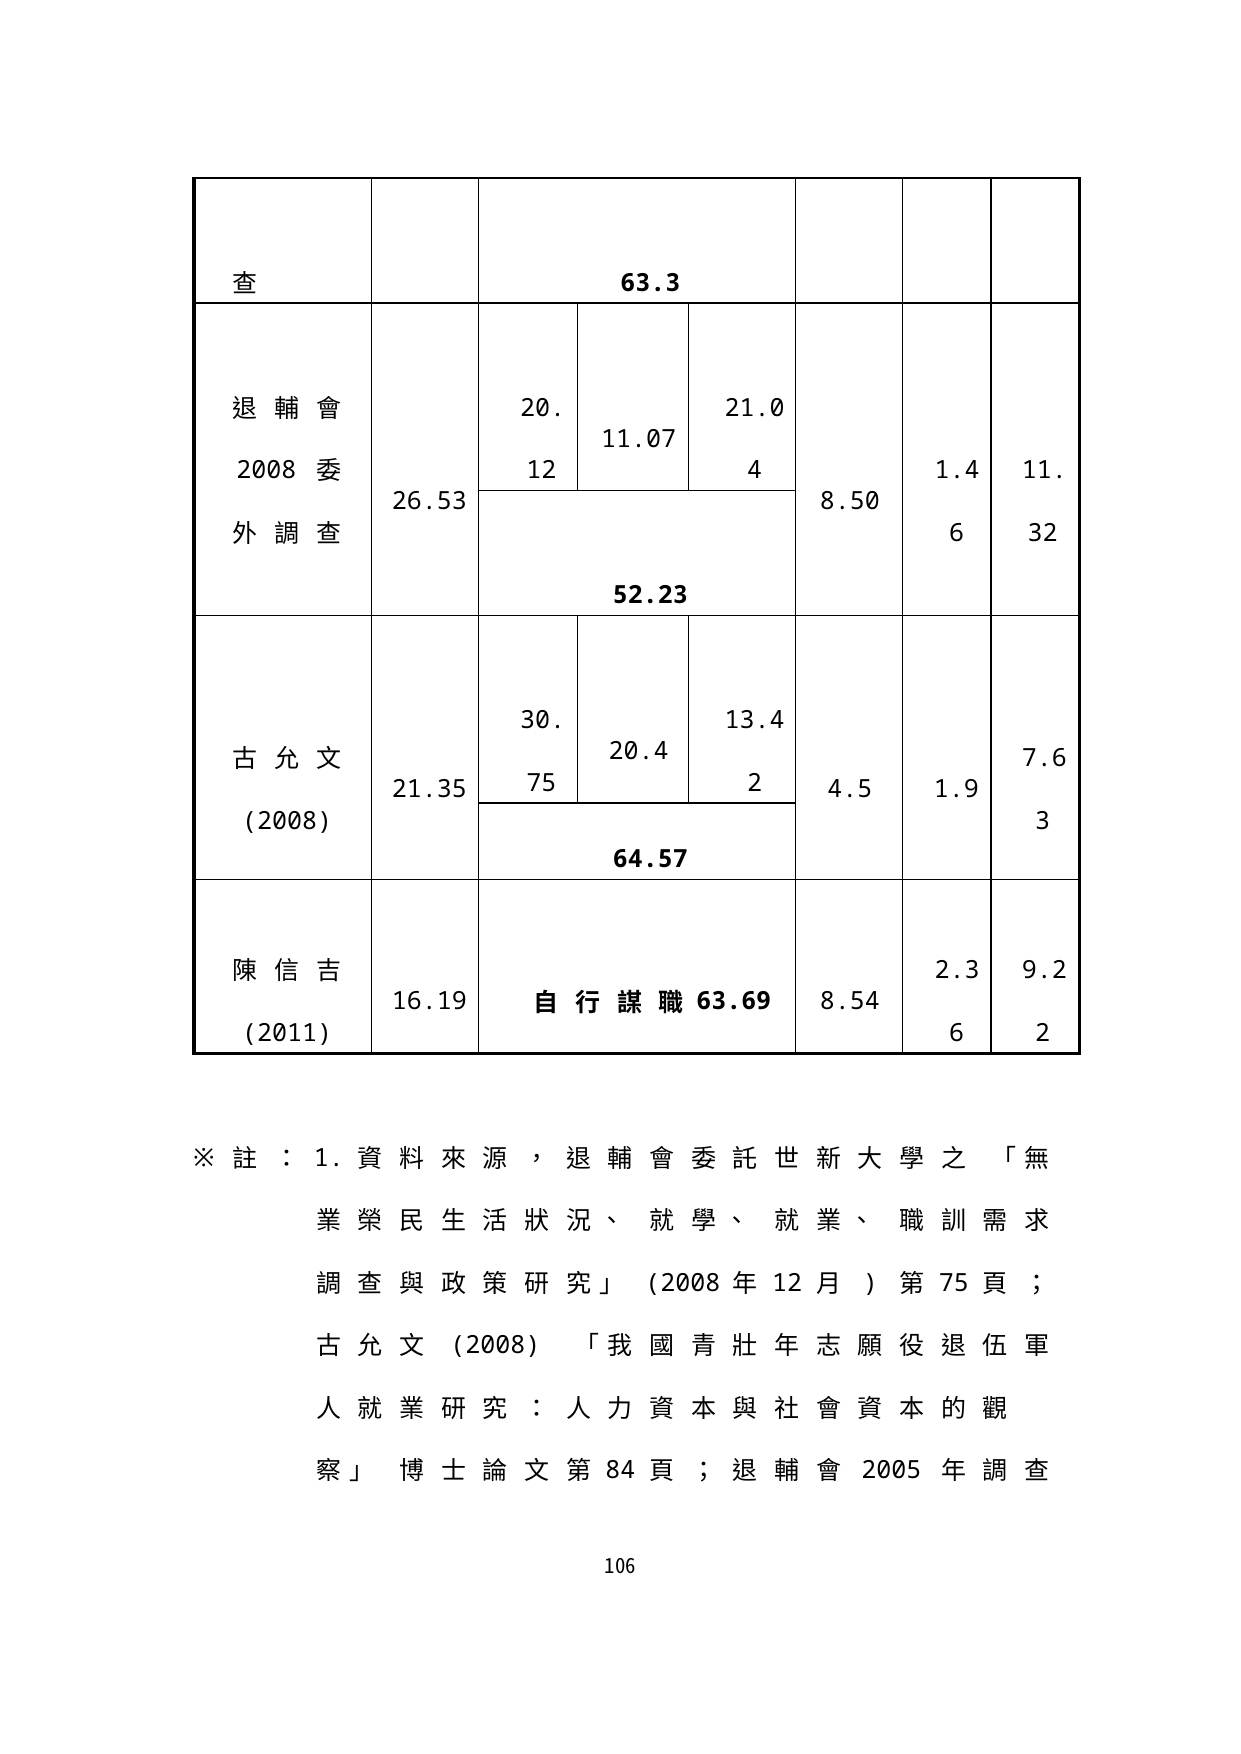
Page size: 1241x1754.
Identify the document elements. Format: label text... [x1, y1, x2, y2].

table_cell 64.57 [479, 804, 795, 878]
table_cell 63.3 [479, 179, 795, 302]
table_cell 30.75 [479, 616, 577, 802]
table_cell 52.23 [479, 491, 795, 615]
table_cell 21.35 [372, 616, 478, 878]
table_cell 8.54 [796, 880, 902, 1052]
table_cell 20.12 [479, 304, 577, 490]
table_cell 8.50 [796, 304, 902, 615]
table_cell 古允文(2008) [196, 616, 371, 878]
table_cell 查 [196, 179, 371, 302]
table_cell [796, 179, 902, 302]
table_cell 9.22 [992, 880, 1078, 1052]
table_cell [903, 179, 990, 302]
text ※註：1.資料來源，退輔會委託世新大學之「無業榮民生活狀況、就學、就業、職訓需求調查與政策研究」(2008年12月)第75頁；古允文(2008)「我國青壯年志願役退伍軍人就業研究：人力資本與社會資本的觀察」博士論文第84頁；退輔會2005年調查 [183, 1115, 1058, 1490]
table_cell 退輔會2008委外調查 [196, 304, 371, 615]
table_cell 7.63 [992, 616, 1078, 878]
table_cell [992, 179, 1078, 302]
table_cell 13.42 [689, 616, 795, 802]
table_cell 11.32 [992, 304, 1078, 615]
table_cell 1.9 [903, 616, 990, 878]
table_cell 1.46 [903, 304, 990, 615]
table_cell 21.04 [689, 304, 795, 490]
table_cell 20.4 [578, 616, 688, 802]
table_cell 26.53 [372, 304, 478, 615]
table_cell 自行謀職63.69 [479, 880, 795, 1052]
table_cell 11.07 [578, 304, 688, 490]
table_cell 16.19 [372, 880, 478, 1052]
table_cell 4.5 [796, 616, 902, 878]
table_cell 陳信吉(2011) [196, 880, 371, 1052]
table_cell [372, 179, 478, 302]
table_cell 2.36 [903, 880, 990, 1052]
